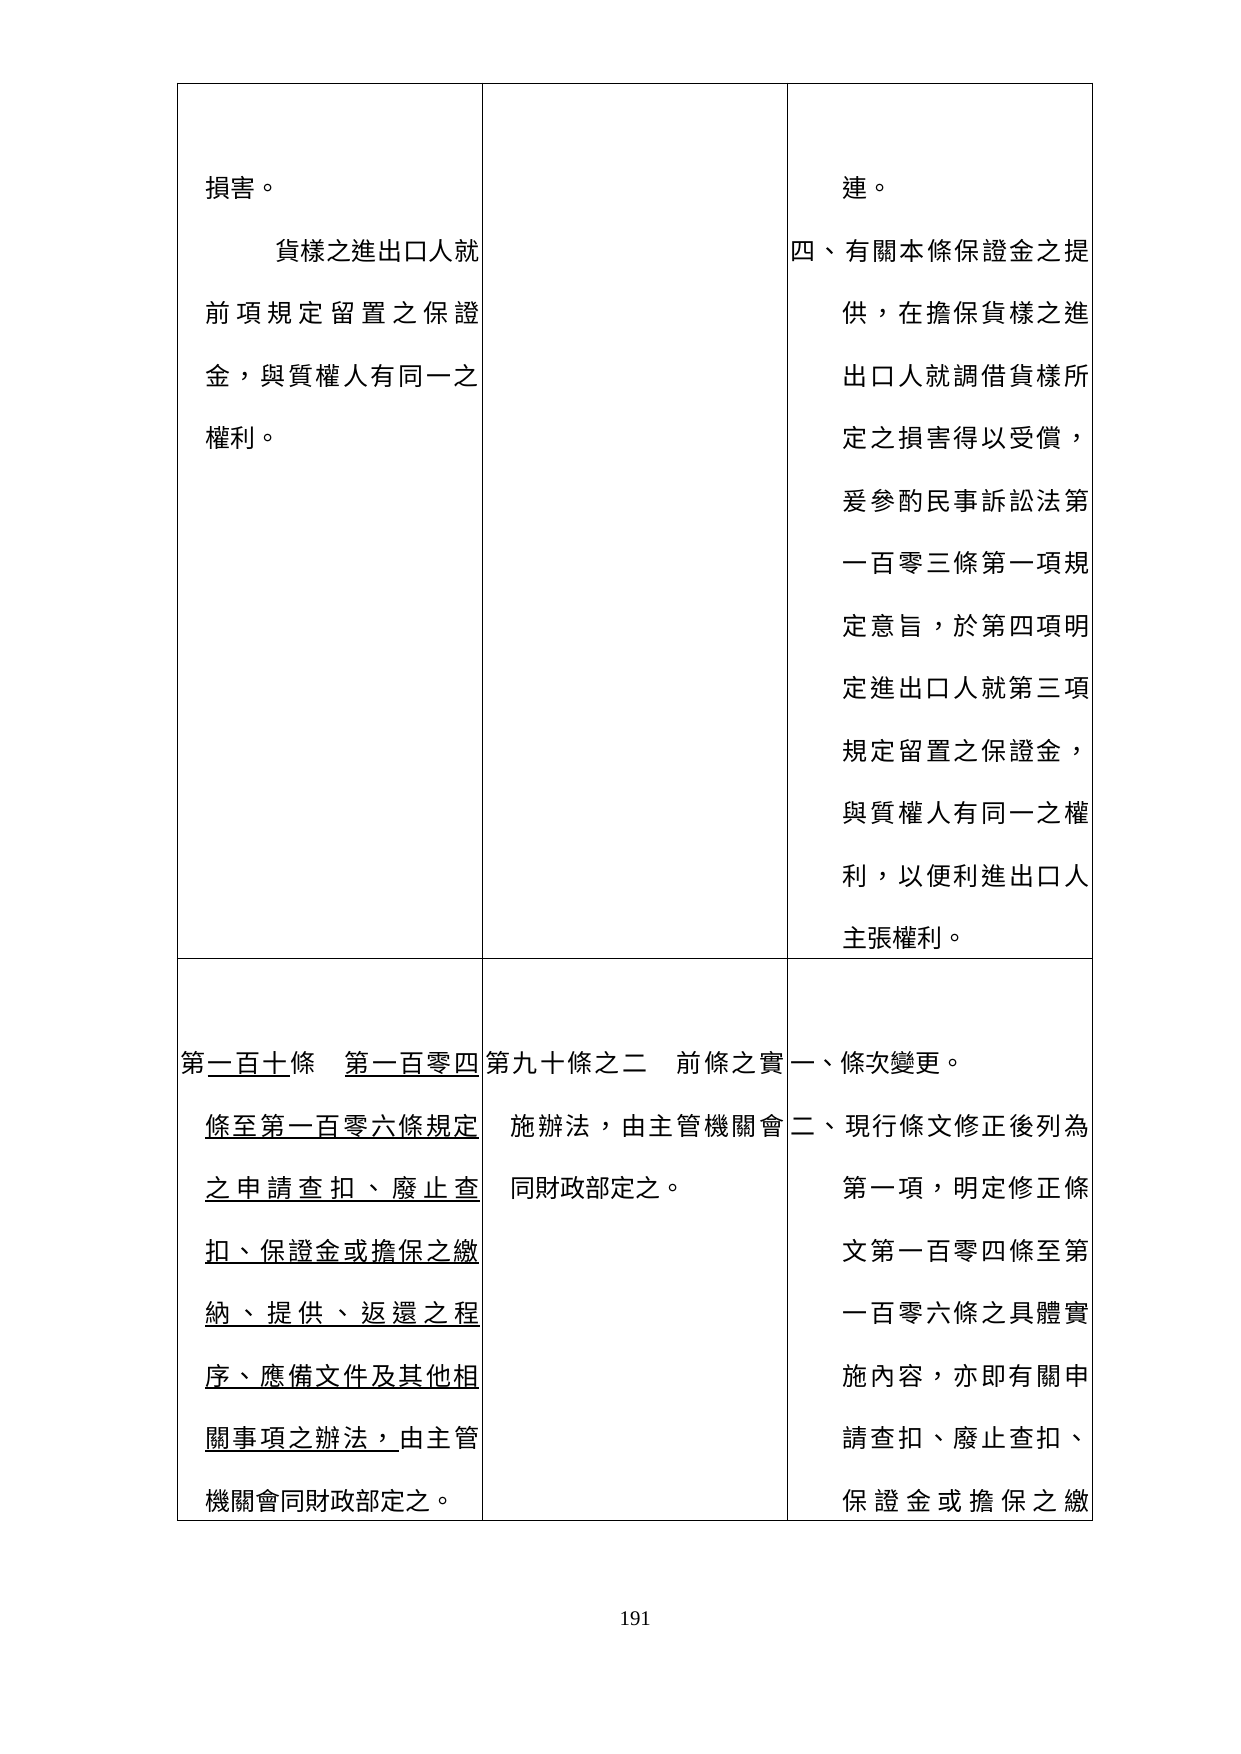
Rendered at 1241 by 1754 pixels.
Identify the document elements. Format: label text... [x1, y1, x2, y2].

table_cell 連。 四、有關本條保證金之提供，在擔保貨樣之進出口人就調借貨樣所定之損害得以受償，爰參酌民事訴訟法第一百零三條第一項規定意旨，於第四項明定進出口人就第三項規定留置之保證金，與質權人有同一之權利，以便利進出口人主張權利。 [788, 84, 1092, 958]
table_cell 損害。 貨樣之進出口人就前項規定留置之保證金，與質權人有同一之權利。 [178, 84, 482, 958]
table_cell 一、條次變更。 二、現行條文修正後列為第一項，明定修正條文第一百零四條至第一百零六條之具體實施內容，亦即有關申請查扣、廢止查扣、保證金或擔保之繳 [788, 959, 1092, 1520]
table_cell [483, 84, 787, 958]
table_cell 第九十條之二 前條之實施辦法，由主管機關會同財政部定之。 [483, 959, 787, 1520]
table_cell 第一百十條 第一百零四條至第一百零六條規定之申請查扣、廢止查扣、保證金或擔保之繳納、提供、返還之程序、應備文件及其他相關事項之辦法，由主管機關會同財政部定之。 [178, 959, 482, 1520]
